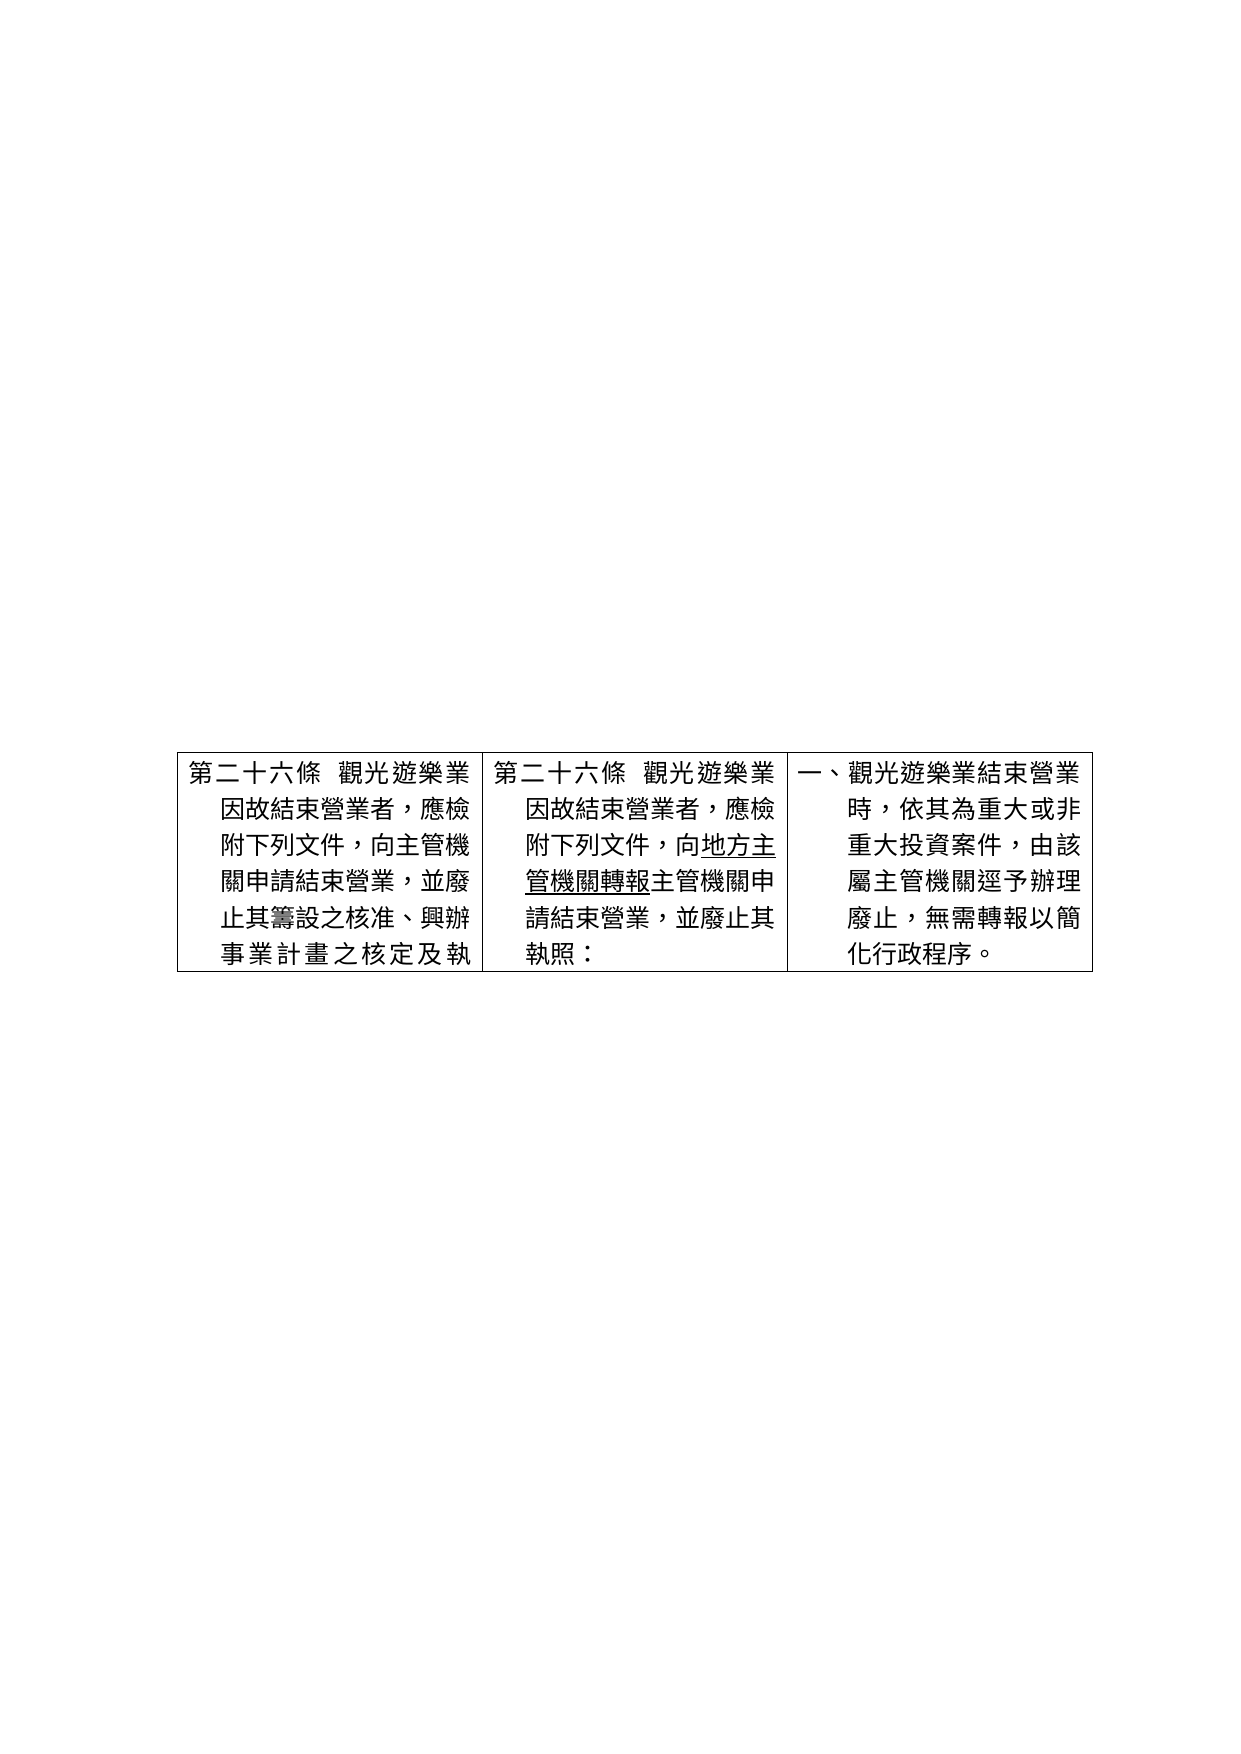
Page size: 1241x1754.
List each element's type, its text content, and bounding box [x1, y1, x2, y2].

table_cell 一、觀光遊樂業結束營業時，依其為重大或非重大投資案件，由該屬主管機關逕予辦理廢止，無需轉報以簡化行政程序。 [788, 753, 1092, 971]
table_cell 第二十六條 觀光遊樂業因故結束營業者，應檢附下列文件，向地方主管機關轉報主管機關申請結束營業，並廢止其執照： [483, 753, 787, 971]
table_cell 第二十六條 觀光遊樂業因故結束營業者，應檢附下列文件，向主管機關申請結束營業，並廢止其籌設之核准、興辦事業計畫之核定及執 [178, 753, 482, 971]
